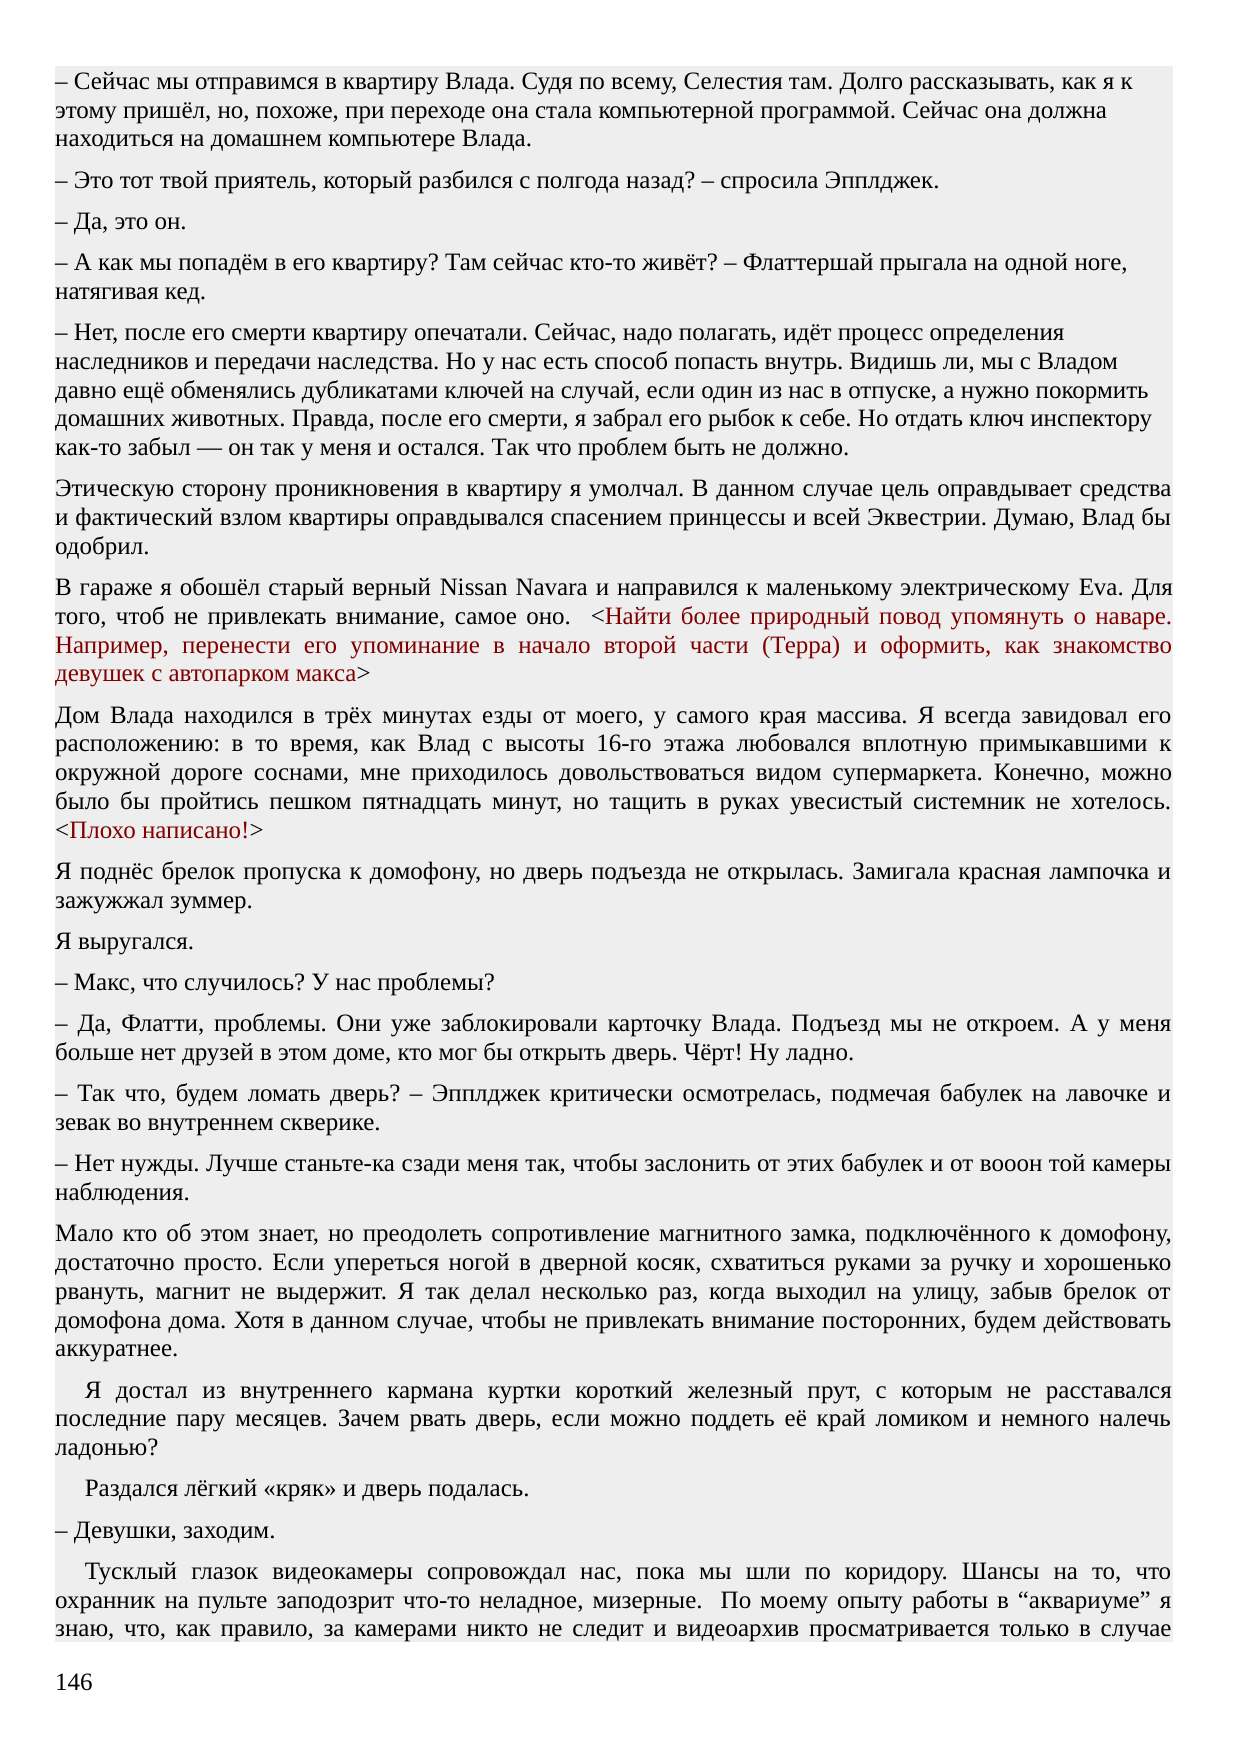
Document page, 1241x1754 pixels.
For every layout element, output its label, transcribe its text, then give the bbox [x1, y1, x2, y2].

text Я достал из внутреннего кармана куртки короткий железный прут, с которым не расставался последние пару месяцев. Зачем рвать дверь, если можно поддеть её край ломиком и немного налечь ладонью? [55, 1375, 1173, 1461]
text – Так что, будем ломать дверь? – Эпплджек критически осмотрелась, подмечая бабулек на лавочке и зевак во внутреннем скверике. [55, 1078, 1173, 1136]
text Я поднёс брелок пропуска к домофону, но дверь подъезда не открылась. Замигала красная лампочка и зажужжал зуммер. [55, 856, 1173, 913]
text Дом Влада находился в трёх минутах езды от моего, у самого края массива. Я всегда завидовал его расположению: в то время, как Влад с высоты 16-го этажа любовался вплотную примыкавшими к окружной дороге соснами, мне приходилось довольствоваться видом супермаркета. Конечно, можно было бы пройтись пешком пятнадцать минут, но тащить в руках увесистый системник не хотелось. <Плохо написано!> [55, 700, 1173, 843]
text Раздался лёгкий «кряк» и дверь подалась. [55, 1473, 1173, 1502]
text – Макс, что случилось? У нас проблемы? [55, 967, 1173, 996]
text – А как мы попадём в его квартиру? Там сейчас кто-то живёт? – Флаттершай прыгала на одной ноге, натягивая кед. [55, 247, 1173, 305]
text – Это тот твой приятель, который разбился с полгода назад? – спросила Эпплджек. [55, 165, 1173, 193]
text – Да, это он. [55, 206, 1173, 235]
text Этическую сторону проникновения в квартиру я умолчал. В данном случае цель оправдывает средства и фактический взлом квартиры оправдывался спасением принцессы и всей Эквестрии. Думаю, Влад бы одобрил. [55, 473, 1173, 560]
text – Девушки, заходим. [55, 1515, 1173, 1543]
text – Сейчас мы отправимся в квартиру Влада. Судя по всему, Селестия там. Долго рассказывать, как я к этому пришёл, но, похоже, при переходе она стала компьютерной программой. Сейчас она должна находиться на домашнем компьютере Влада. [55, 66, 1173, 152]
list Мало кто об этом знает, но преодолеть сопротивление магнитного замка, подключённого к домофону, достаточно просто. Если упереться ногой в дверной косяк, схватиться руками за ручку и хорошенько рвануть, магнит не выдержит. Я так делал несколько раз, когда выходил на улицу, забыв брелок от домофона дома. Хотя в данном случае, чтобы не привлекать внимание посторонних, будем действовать аккуратнее. [55, 1218, 1173, 1362]
text В гараже я обошёл старый верный Nissan Navara и направился к маленькому электрическому Eva. Для того, чтоб не привлекать внимание, самое оно. <Найти более природный повод упомянуть о наваре. Например, перенести его упоминание в начало второй части (Терра) и оформить, как знакомство девушек с автопарком макса> [55, 572, 1173, 687]
text – Нет нужды. Лучше станьте-ка сзади меня так, чтобы заслонить от этих бабулек и от вооон той камеры наблюдения. [55, 1148, 1173, 1206]
text – Да, Флатти, проблемы. Они уже заблокировали карточку Влада. Подъезд мы не откроем. А у меня больше нет друзей в этом доме, кто мог бы открыть дверь. Чёрт! Ну ладно. [55, 1008, 1173, 1066]
text Я выругался. [55, 926, 1173, 955]
text – Нет, после его смерти квартиру опечатали. Сейчас, надо полагать, идёт процесс определения наследников и передачи наследства. Но у нас есть способ попасть внутрь. Видишь ли, мы с Владом давно ещё обменялись дубликатами ключей на случай, если один из нас в отпуске, а нужно покормить домашних животных. Правда, после его смерти, я забрал его рыбок к себе. Но отдать ключ инспектору как-то забыл — он так у меня и остался. Так что проблем быть не должно. [55, 317, 1173, 461]
text Тусклый глазок видеокамеры сопровождал нас, пока мы шли по коридору. Шансы на то, что охранник на пульте заподозрит что-то неладное, мизерные. По моему опыту работы в “аквариуме” я знаю, что, как правило, за камерами никто не следит и видеоархив просматривается только в случае [55, 1556, 1173, 1642]
